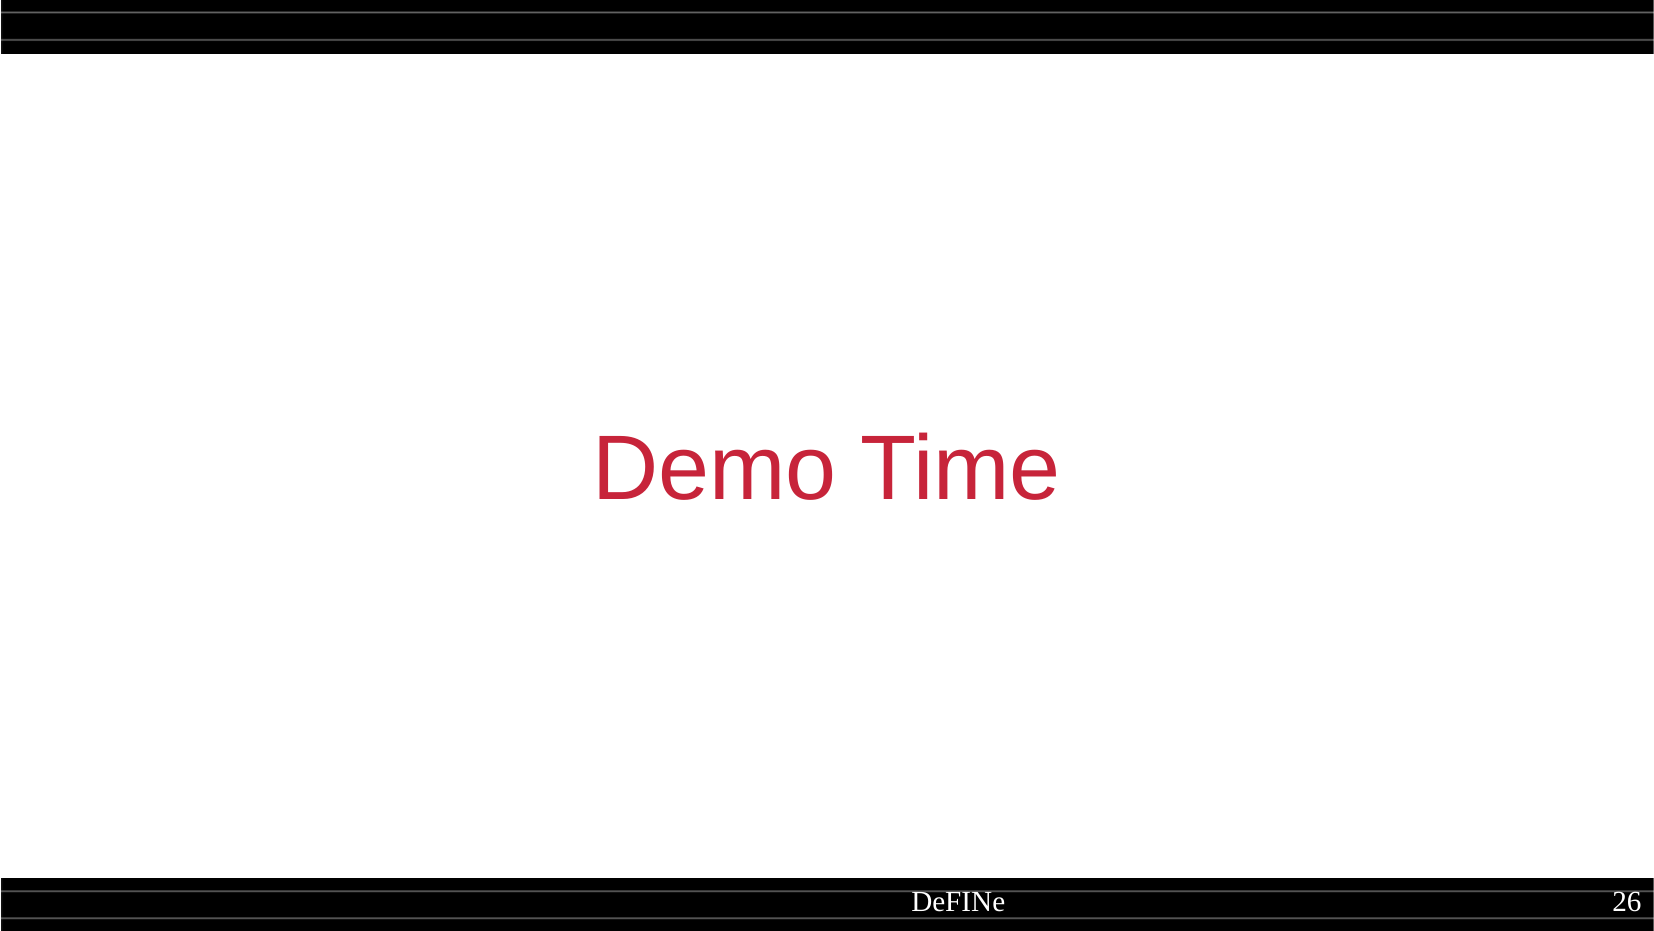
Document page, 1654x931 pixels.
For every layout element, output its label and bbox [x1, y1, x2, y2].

text_box [82, 271, 1571, 758]
picture [1, 878, 1654, 931]
picture [1, 0, 1654, 54]
